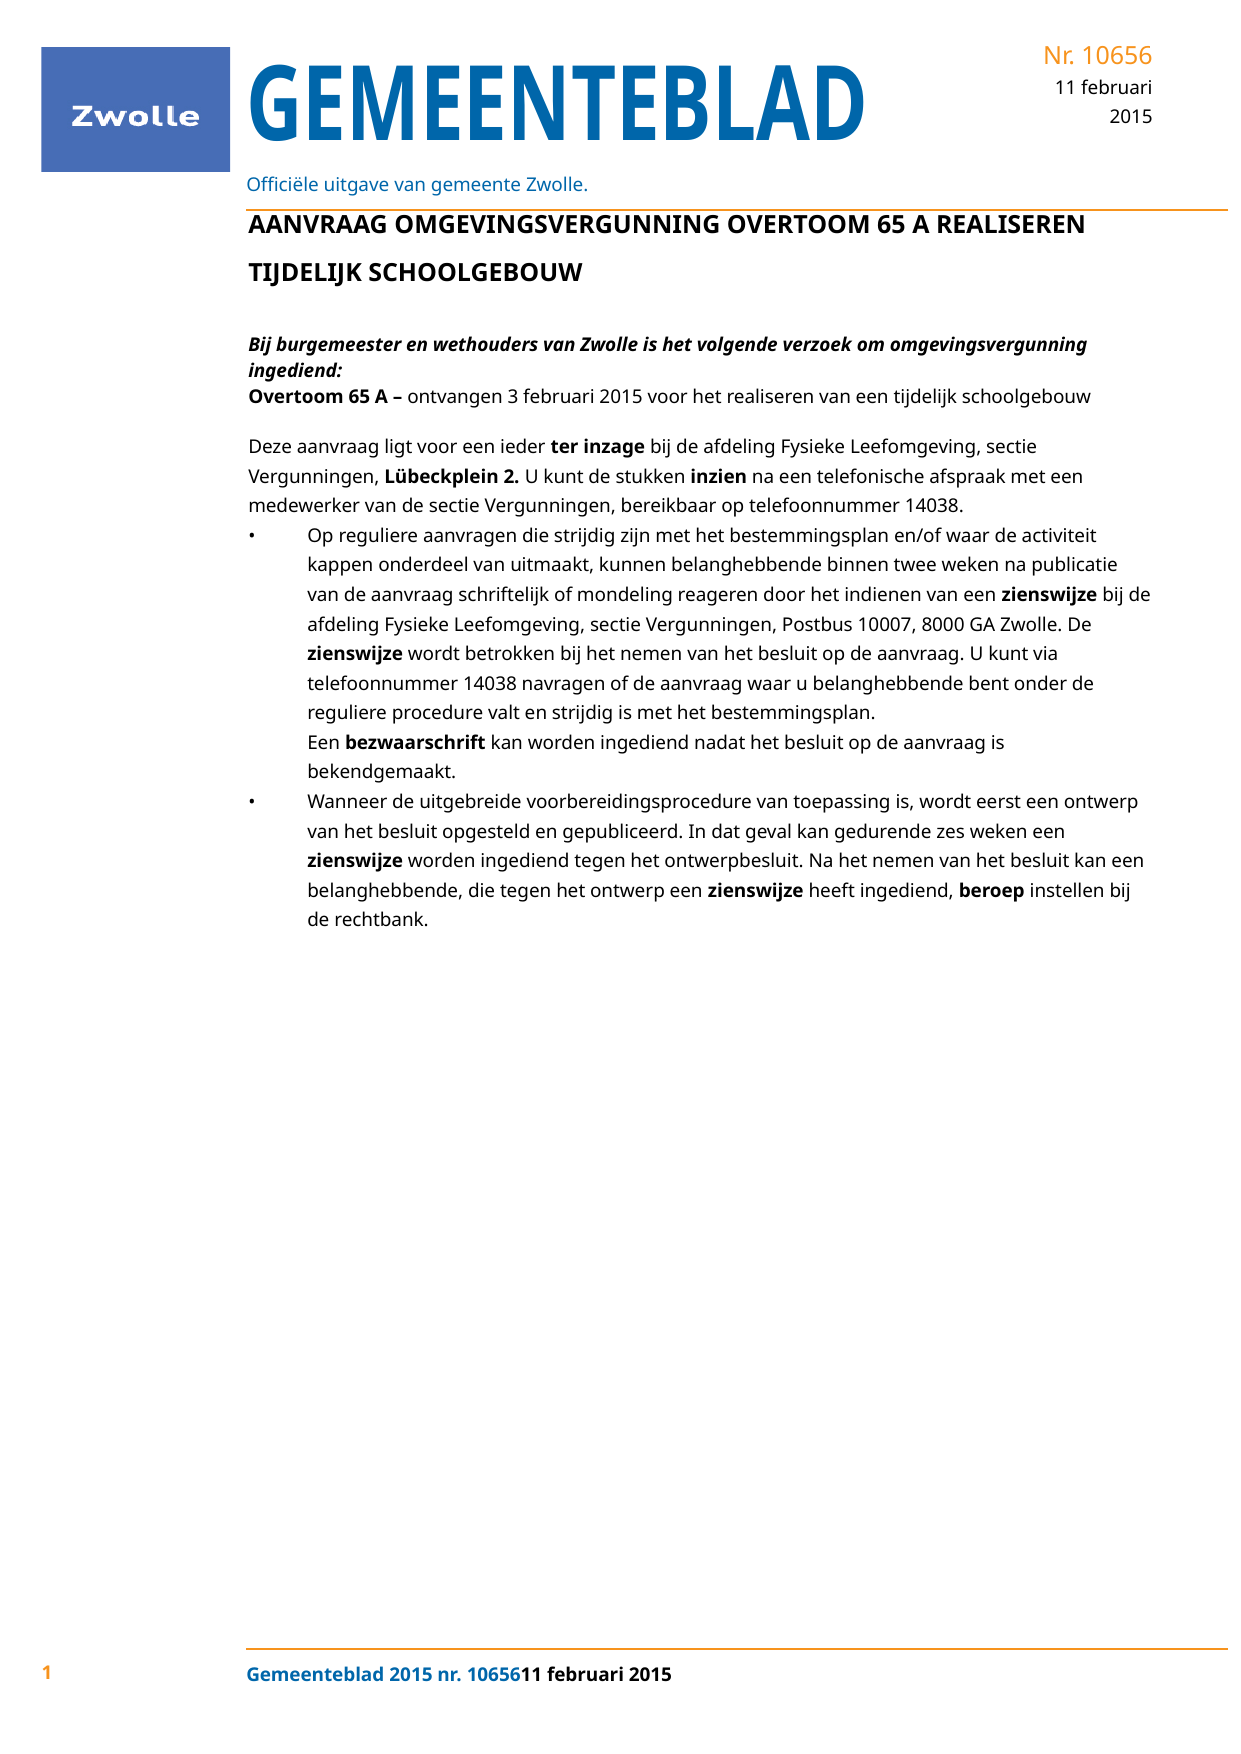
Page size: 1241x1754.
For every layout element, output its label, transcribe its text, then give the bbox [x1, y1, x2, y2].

text Overtoom 65 A – ontvangen 3 februari 2015 voor het realiseren van een tijdelijk schoolgebouw [248, 383, 1152, 409]
text Bij burgemeester en wethouders van Zwolle is het volgende verzoek om omgevingsvergunning ingediend: [248, 331, 1152, 383]
list Op reguliere aanvragen die strijdig zijn met het bestemmingsplan en/of waar de activiteit kappen onderdeel van uitmaakt, kunnen belanghebbende binnen twee weken na publicatie van de aanvraag schriftelijk of mondeling reageren door het indienen van een zienswijze bij de afdeling Fysieke Leefomgeving, sectie Vergunningen, Postbus 10007, 8000 GA Zwolle. De zienswijze wordt betrokken bij het nemen van het besluit op de aanvraag. U kunt via telefoonnummer 14038 navragen of de aanvraag waar u belanghebbende bent onder de reguliere procedure valt en strijdig is met het bestemmingsplan. [248, 522, 1152, 725]
list Een bezwaarschrift kan worden ingediend nadat het besluit op de aanvraag is bekendgemaakt. [248, 729, 1152, 784]
picture [41, 47, 231, 172]
text Deze aanvraag ligt voor een ieder ter inzage bij de afdeling Fysieke Leefomgeving, sectie Vergunningen, Lübeckplein 2. U kunt de stukken inzien na een telefonische afspraak met een medewerker van de sectie Vergunningen, bereikbaar op telefoonnummer 14038. [248, 433, 1152, 518]
list Wanneer de uitgebreide voorbereidingsprocedure van toepassing is, wordt eerst een ontwerp van het besluit opgesteld en gepubliceerd. In dat geval kan gedurende zes weken een zienswijze worden ingediend tegen het ontwerpbesluit. Na het nemen van het besluit kan een belanghebbende, die tegen het ontwerp een zienswijze heeft ingediend, beroep instellen bij de rechtbank. [248, 788, 1152, 932]
text AANVRAAG OMGEVINGSVERGUNNING OVERTOOM 65 A REALISEREN TIJDELIJK SCHOOLGEBOUW [248, 211, 1152, 288]
